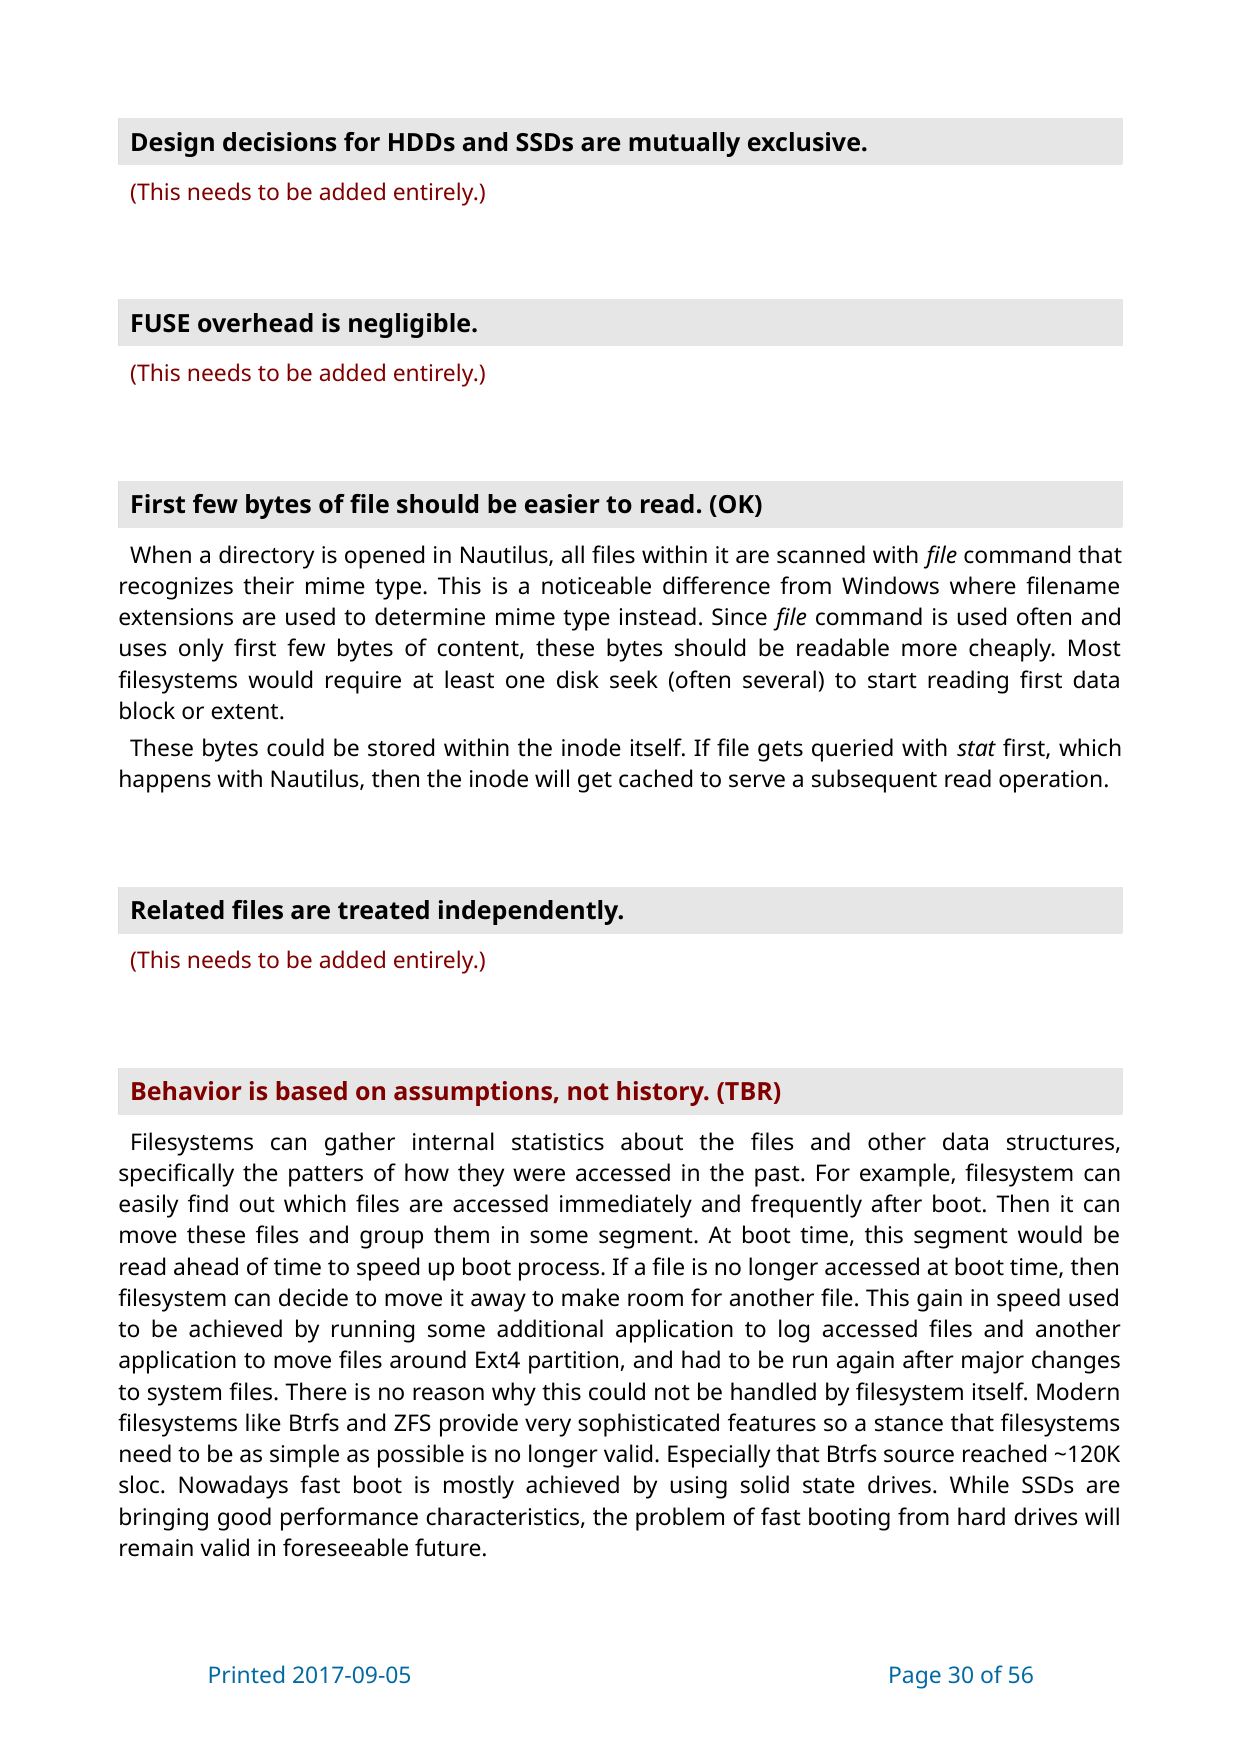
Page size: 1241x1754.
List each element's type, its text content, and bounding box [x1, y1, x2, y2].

text (This needs to be added entirely.) [118, 357, 1122, 388]
text These bytes could be stored within the inode itself. If file gets queried with stat first, which happens with Nautilus, then the inode will get cached to serve a subsequent read operation. [118, 732, 1122, 794]
text (This needs to be added entirely.) [118, 176, 1122, 207]
text (This needs to be added entirely.) [118, 944, 1122, 976]
text Filesystems can gather internal statistics about the files and other data structures, specifically the patters of how they were accessed in the past. For example, filesystem can easily find out which files are accessed immediately and frequently after boot. Then it can move these files and group them in some segment. At boot time, this segment would be read ahead of time to speed up boot process. If a file is no longer accessed at boot time, then filesystem can decide to move it away to make room for another file. This gain in speed used to be achieved by running some additional application to log accessed files and another application to move files around Ext4 partition, and had to be run again after major changes to system files. There is no reason why this could not be handled by filesystem itself. Modern filesystems like Btrfs and ZFS provide very sophisticated features so a stance that filesystems need to be as simple as possible is no longer valid. Especially that Btrfs source reached ~120K sloc. Nowadays fast boot is mostly achieved by using solid state drives. While SSDs are bringing good performance characteristics, the problem of fast booting from hard drives will remain valid in foreseeable future. [118, 1126, 1122, 1563]
subtitle Related files are treated independently. [119, 888, 1122, 933]
subtitle FUSE overhead is negligible. [119, 300, 1122, 345]
subtitle Design decisions for HDDs and SSDs are mutually exclusive. [119, 119, 1122, 164]
subtitle First few bytes of file should be easier to read. (OK) [119, 482, 1122, 527]
subtitle Behavior is based on assumptions, not history. (TBR) [119, 1069, 1122, 1114]
text When a directory is opened in Nautilus, all files within it are scanned with file command that recognizes their mime type. This is a noticeable difference from Windows where filename extensions are used to determine mime type instead. Since file command is used often and uses only first few bytes of content, these bytes should be readable more cheaply. Most filesystems would require at least one disk seek (often several) to start reading first data block or extent. [118, 538, 1122, 726]
